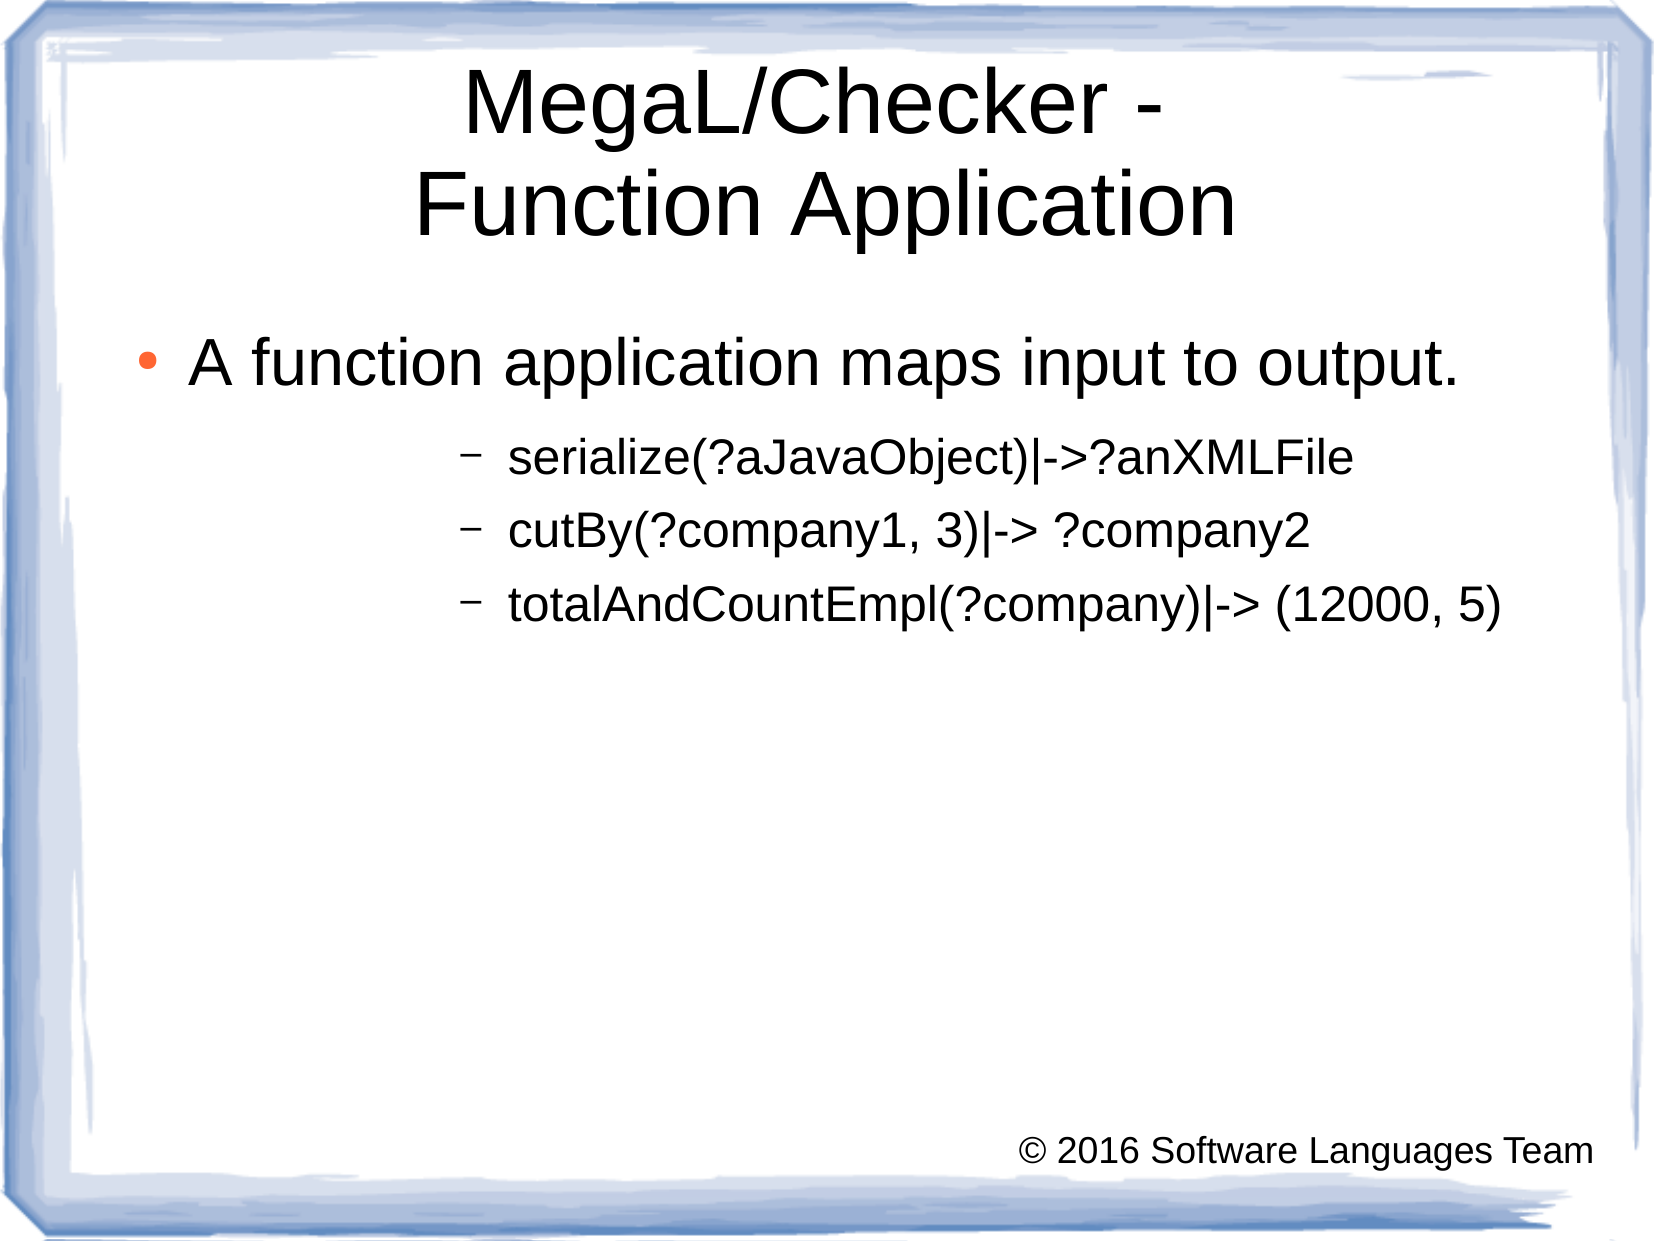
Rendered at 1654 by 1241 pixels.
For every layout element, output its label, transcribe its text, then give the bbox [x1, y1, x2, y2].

title MegaL/Checker - Function Application [82, 49, 1571, 257]
picture [0, 0, 1654, 1241]
list A function application maps input to output. serialize(?aJavaObject)|->?anXMLFile cutBy(?company1, 3)|-> ?company2 totalAndCountEmpl(?company)|-> (12000, 5) [118, 324, 1571, 1004]
text_box © 2016 Software Languages Team [1003, 1122, 1625, 1182]
